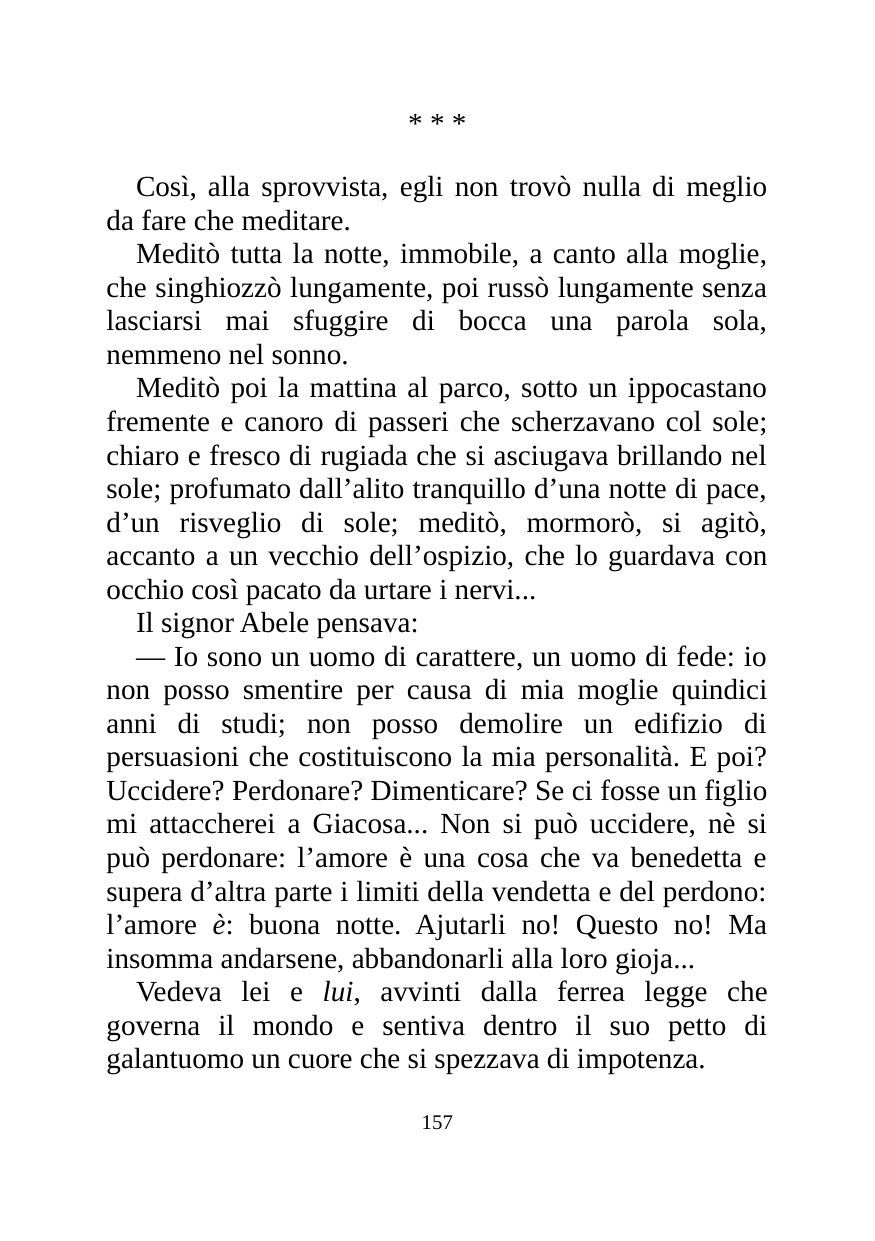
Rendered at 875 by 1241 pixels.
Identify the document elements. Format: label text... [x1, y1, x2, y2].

text Vedeva lei e lui, avvinti dalla ferrea legge che governa il mondo e sentiva dentro il suo petto di galantuomo un cuore che si spezzava di impotenza. [106, 974, 768, 1075]
text Così, alla sprovvista, egli non trovò nulla di meglio da fare che meditare. [106, 169, 768, 236]
text Il signor Abele pensava: [106, 605, 768, 639]
text Meditò poi la mattina al parco, sotto un ippocastano fremente e canoro di passeri che scherzavano col sole; chiaro e fresco di rugiada che si asciugava brillando nel sole; profumato dall’alito tranquillo d’una notte di pace, d’un risveglio di sole; meditò, mormorò, si agitò, accanto a un vecchio dell’ospizio, che lo guardava con occhio così pacato da urtare i nervi... [106, 371, 768, 605]
text * * * [106, 106, 768, 140]
text — Io sono un uomo di carattere, un uomo di fede: io non posso smentire per causa di mia moglie quindici anni di studi; non posso demolire un edifizio di persuasioni che costituiscono la mia personalità. E poi? Uccidere? Perdonare? Dimenticare? Se ci fosse un figlio mi attaccherei a Giacosa... Non si può uccidere, nè si può perdonare: l’amore è una cosa che va benedetta e supera d’altra parte i limiti della vendetta e del perdono: l’amore è: buona notte. Ajutarli no! Questo no! Ma insomma andarsene, abbandonarli alla loro gioja... [106, 639, 768, 974]
text Meditò tutta la notte, immobile, a canto alla moglie, che singhiozzò lungamente, poi russò lungamente senza lasciarsi mai sfuggire di bocca una parola sola, nemmeno nel sonno. [106, 236, 768, 371]
